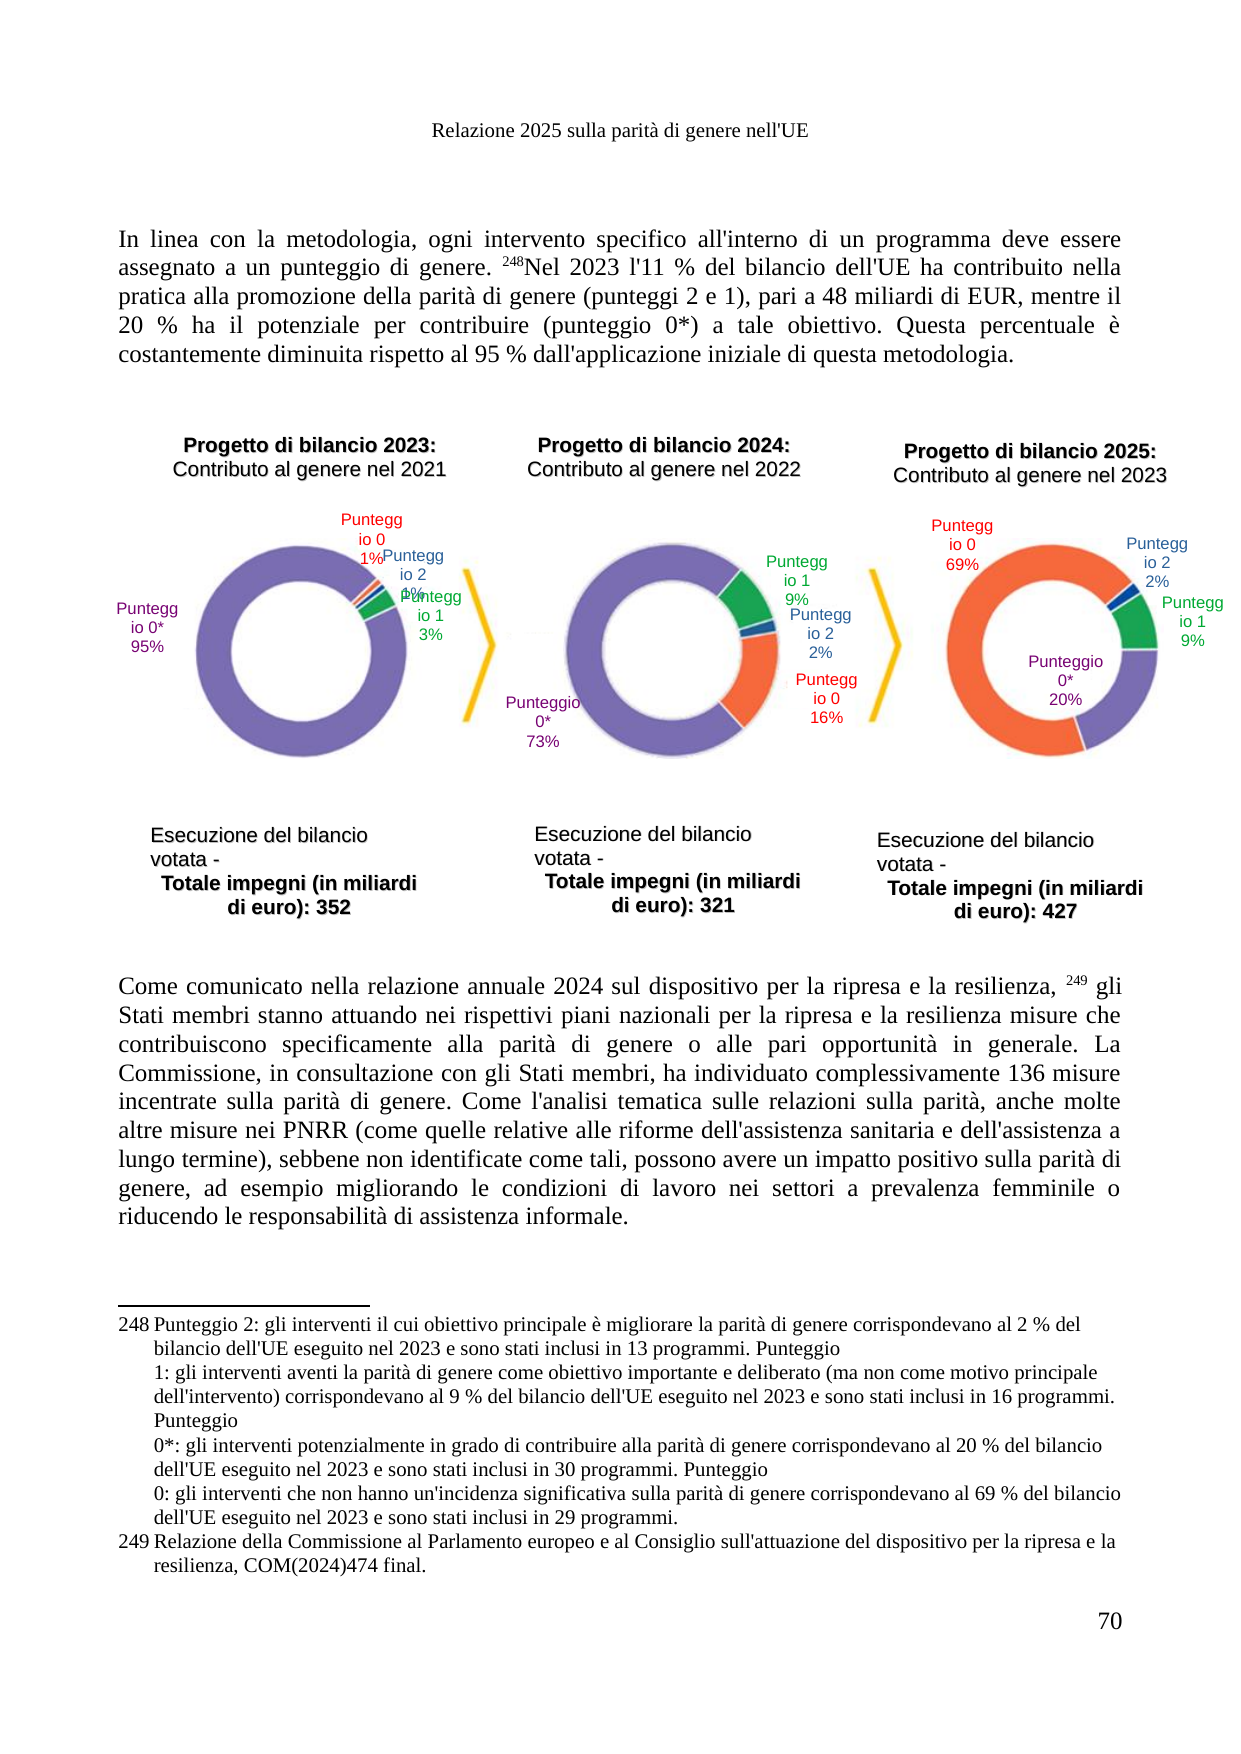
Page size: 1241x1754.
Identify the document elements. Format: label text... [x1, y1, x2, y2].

text Come comunicato nella relazione annuale 2024 sul dispositivo per la ripresa e la resilienza, gli Stati membri stanno attuando nei rispettivi piani nazionali per la ripresa e la resilienza misure che contribuiscono specificamente alla parità di genere o alle pari opportunità in generale. La Commissione, in consultazione con gli Stati membri, ha individuato complessivamente 136 misure incentrate sulla parità di genere. Come l'analisi tematica sulle relazioni sulla parità, anche molte altre misure nei PNRR (come quelle relative alle riforme dell'assistenza sanitaria e dell'assistenza a lungo termine), sebbene non identificate come tali, possono avere un impatto positivo sulla parità di genere, ad esempio migliorando le condizioni di lavoro nei settori a prevalenza femminile o riducendo le responsabilità di assistenza informale. [118, 971, 1122, 1230]
picture [182, 538, 1164, 759]
text Punteggio 2: gli interventi il cui obiettivo principale è migliorare la parità di genere corrispondevano al 2 % del bilancio dell'UE eseguito nel 2023 e sono stati inclusi in 13 programmi. Punteggio 1: gli interventi aventi la parità di genere come obiettivo importante e deliberato (ma non come motivo principale dell'intervento) corrispondevano al 9 % del bilancio dell'UE eseguito nel 2023 e sono stati inclusi in 16 programmi. Punteggio 0*: gli interventi potenzialmente in grado di contribuire alla parità di genere corrispondevano al 20 % del bilancio dell'UE eseguito nel 2023 e sono stati inclusi in 30 programmi. Punteggio 0: gli interventi che non hanno un'incidenza significativa sulla parità di genere corrispondevano al 69 % del bilancio dell'UE eseguito nel 2023 e sono stati inclusi in 29 programmi. [118, 1312, 1122, 1529]
text Relazione della Commissione al Parlamento europeo e al Consiglio sull'attuazione del dispositivo per la ripresa e la resilienza, COM(2024)474 final. [118, 1529, 1122, 1577]
picture [968, 540, 973, 549]
text In linea con la metodologia, ogni intervento specifico all'interno di un programma deve essere assegnato a un punteggio di genere. Nel 2023 l'11 % del bilancio dell'UE ha contribuito nella pratica alla promozione della parità di genere (punteggi 2 e 1), pari a 48 miliardi di EUR, mentre il 20 % ha il potenziale per contribuire (punteggio 0*) a tale obiettivo. Questa percentuale è costantemente diminuita rispetto al 95 % dall'applicazione iniziale di questa metodologia. [118, 224, 1122, 367]
